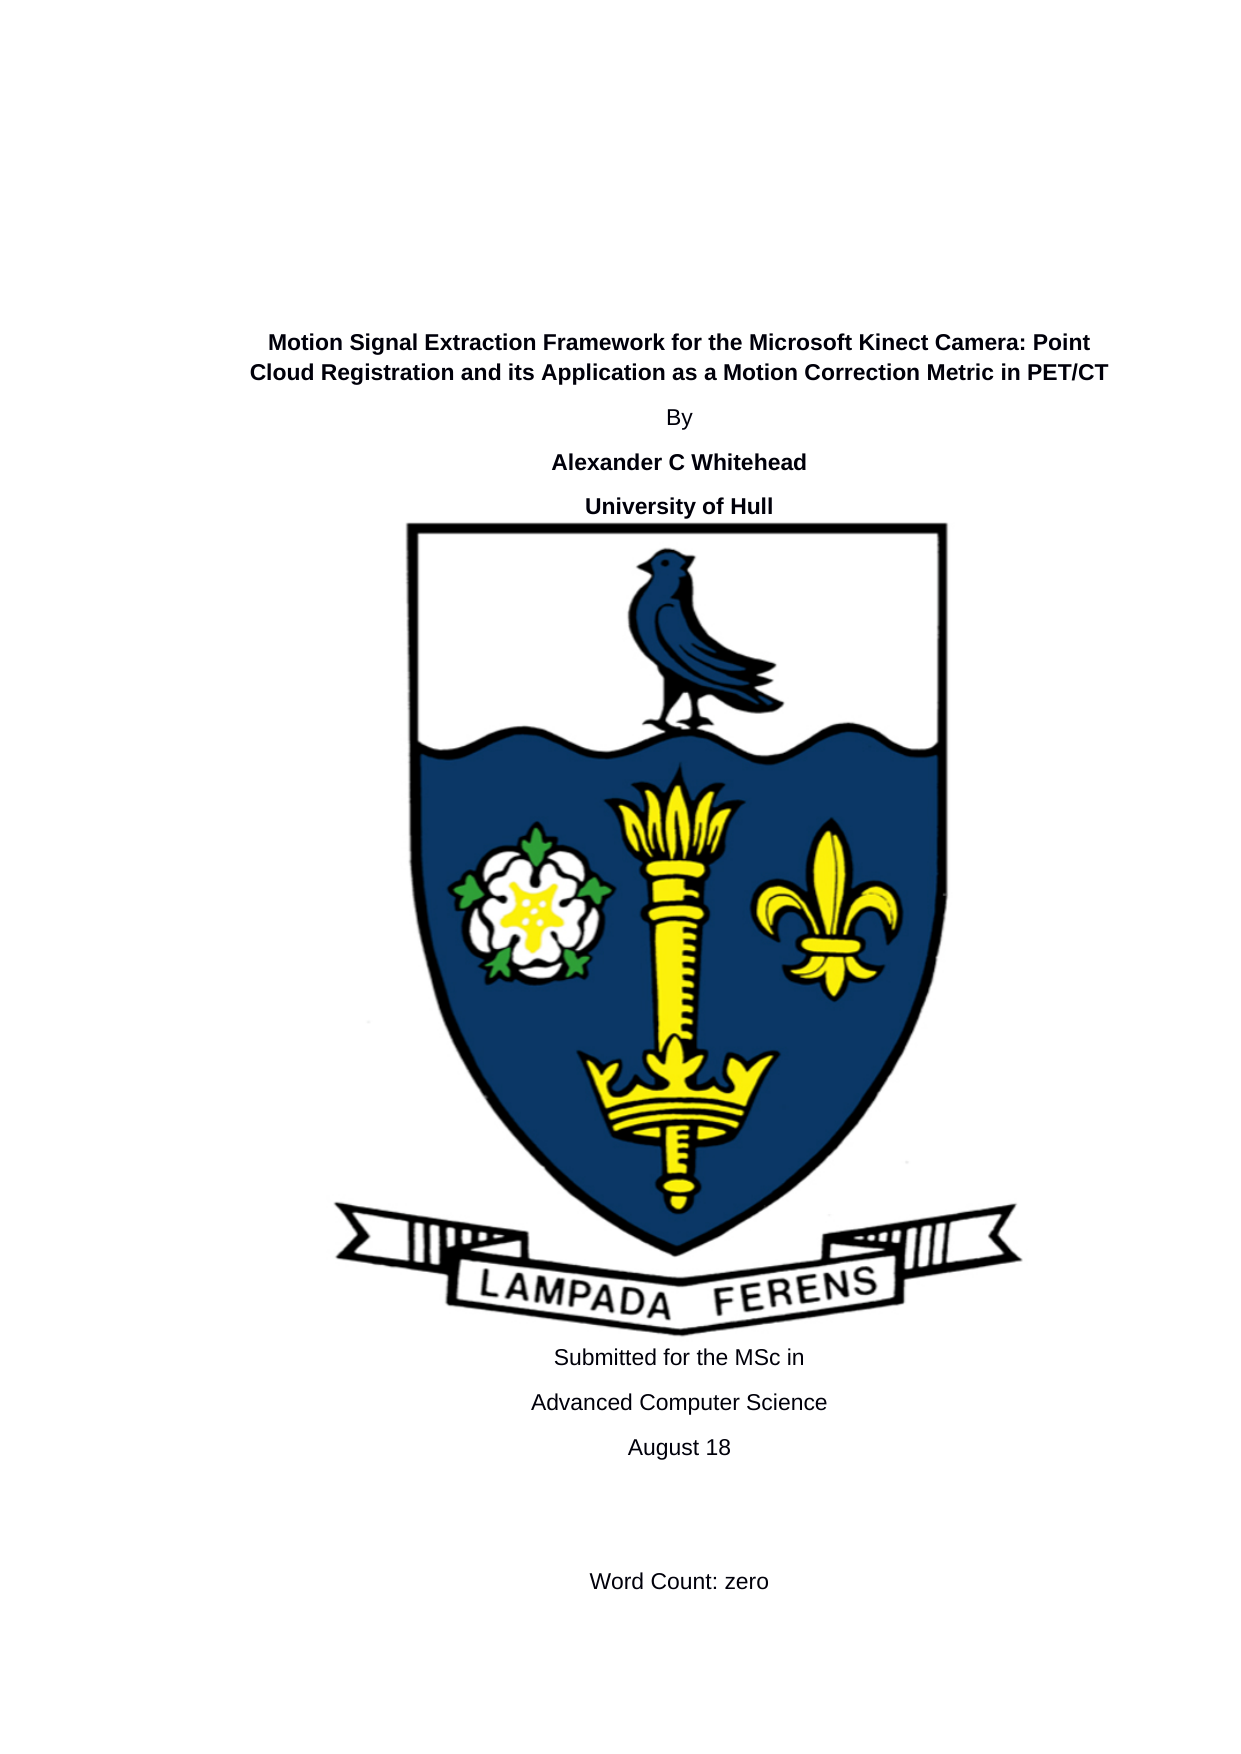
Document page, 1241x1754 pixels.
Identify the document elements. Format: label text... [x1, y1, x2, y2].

text By [236, 404, 1122, 430]
text August 18 [236, 1434, 1122, 1460]
text Word Count: zero [236, 1568, 1122, 1594]
text Motion Signal Extraction Framework for the Microsoft Kinect Camera: Point Cloud Registration and its Application as a Motion Correction Metric in PET/CT [236, 329, 1122, 385]
text University of Hull [236, 493, 1122, 519]
text Alexander C Whitehead [236, 448, 1122, 475]
text Submitted for the MSc in [236, 1344, 1122, 1371]
picture [209, 445, 1150, 1385]
text Advanced Computer Science [236, 1389, 1122, 1415]
